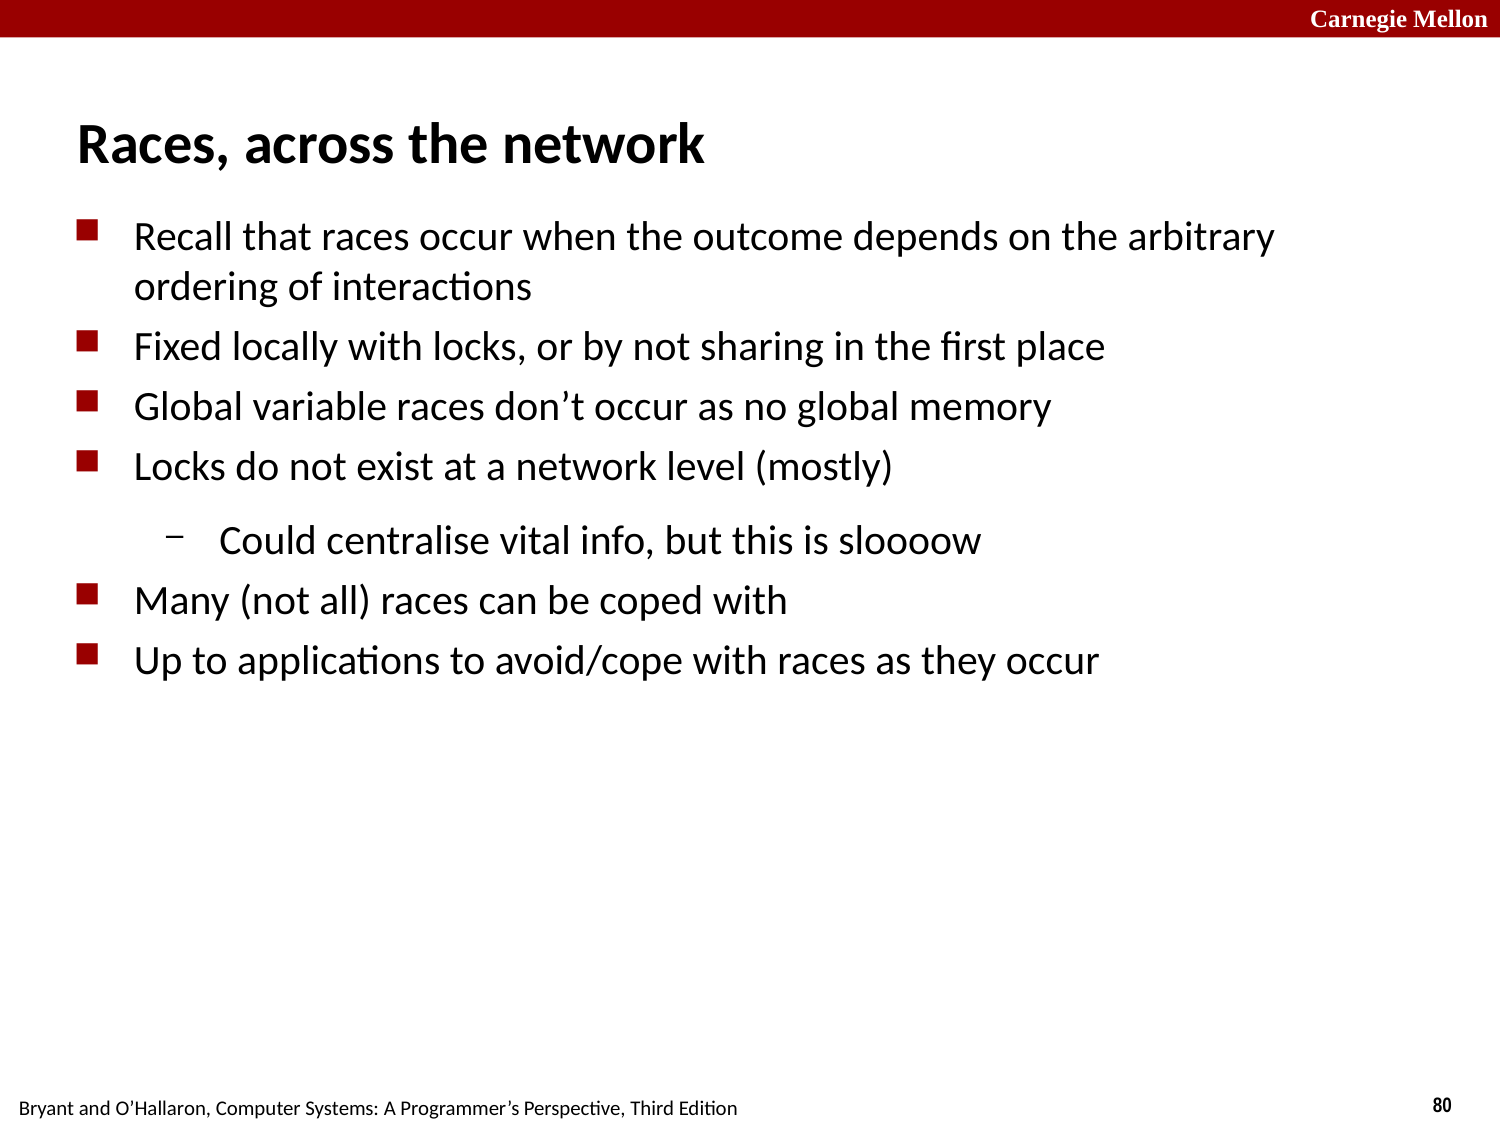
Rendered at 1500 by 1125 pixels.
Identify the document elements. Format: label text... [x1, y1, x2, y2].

list Recall that races occur when the outcome depends on the arbitrary ordering of interactions Fixed locally with locks, or by not sharing in the first place Global variable races don’t occur as no global memory Locks do not exist at a network level (mostly) Could centralise vital info, but this is sloooow Many (not all) races can be coped with Up to applications to avoid/cope with races as they occur [62, 201, 1351, 886]
title Races, across the network [62, 93, 1297, 188]
